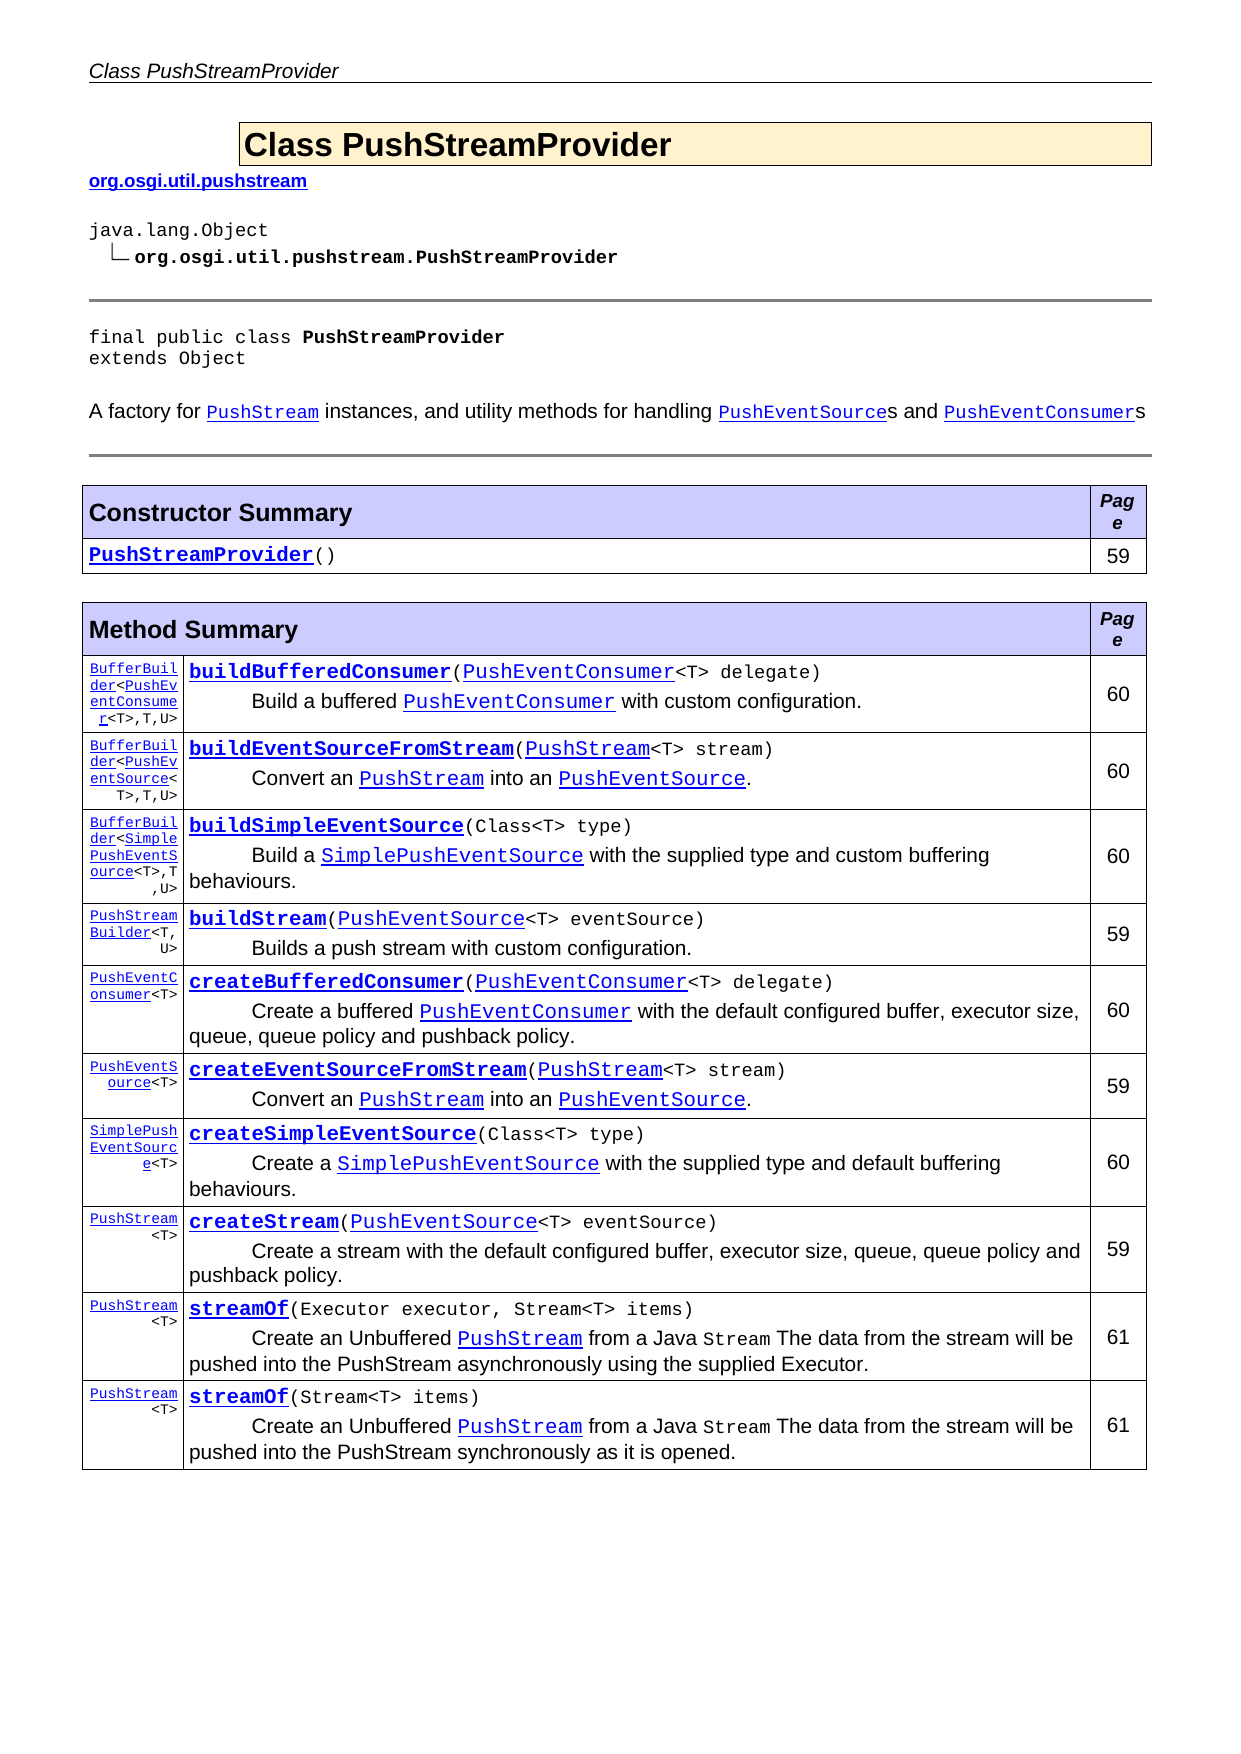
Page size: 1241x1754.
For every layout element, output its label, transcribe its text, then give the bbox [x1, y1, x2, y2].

table_cell SimplePushEventSource<T> [83, 1119, 183, 1206]
text org.osgi.util.pushstream.PushStreamProvider [88, 242, 1152, 269]
table_cell createSimpleEventSource(Class<T> type) Create a SimplePushEventSource with the supplied type and default buffering behaviours. [184, 1119, 1090, 1206]
table_cell createBufferedConsumer(PushEventConsumer<T> delegate) Create a buffered PushEventConsumer with the default configured buffer, executor size, queue, queue policy and pushback policy. [184, 966, 1090, 1053]
table_cell [1091, 733, 1146, 809]
table_cell buildEventSourceFromStream(PushStream<T> stream) Convert an PushStream into an PushEventSource. [184, 733, 1090, 809]
table_cell [1091, 1207, 1146, 1292]
table_cell [1091, 904, 1146, 965]
table_cell PushStream<T> [83, 1293, 183, 1380]
table_cell PushStream<T> [83, 1207, 183, 1292]
table_cell PushStreamBuilder<T,U> [83, 904, 183, 965]
table_cell buildBufferedConsumer(PushEventConsumer<T> delegate) Build a buffered PushEventConsumer with custom configuration. [184, 656, 1090, 732]
picture [111, 241, 135, 264]
table_header Constructor Summary [83, 486, 1090, 538]
table_cell [1091, 1119, 1146, 1206]
table_cell createStream(PushEventSource<T> eventSource) Create a stream with the default configured buffer, executor size, queue, queue policy and pushback policy. [184, 1207, 1090, 1292]
table_cell PushStreamProvider() [83, 539, 1090, 573]
table_cell PushEventSource<T> [83, 1054, 183, 1117]
text extends Object [88, 349, 1152, 370]
table_cell [1091, 539, 1146, 573]
table_cell [1091, 1381, 1146, 1468]
text final public class PushStreamProvider [88, 328, 1152, 349]
subtitle Class PushStreamProvider [240, 123, 1151, 165]
table_cell buildSimpleEventSource(Class<T> type) Build a SimplePushEventSource with the supplied type and custom buffering behaviours. [184, 810, 1090, 902]
table_cell streamOf(Executor executor, Stream<T> items) Create an Unbuffered PushStream from a Java Stream The data from the stream will be pushed into the PushStream asynchronously using the supplied Executor. [184, 1293, 1090, 1380]
table_cell buildStream(PushEventSource<T> eventSource) Builds a push stream with custom configuration. [184, 904, 1090, 965]
table_header Page [1091, 603, 1146, 655]
text org.osgi.util.pushstream [88, 170, 1152, 191]
table_cell BufferBuilder<SimplePushEventSource<T>,T,U> [83, 810, 183, 902]
table_cell createEventSourceFromStream(PushStream<T> stream) Convert an PushStream into an PushEventSource. [184, 1054, 1090, 1117]
table_cell [1091, 1054, 1146, 1117]
table_cell PushStream<T> [83, 1381, 183, 1468]
table_cell BufferBuilder<PushEventConsumer<T>,T,U> [83, 656, 183, 732]
table_cell [1091, 810, 1146, 902]
table_cell streamOf(Stream<T> items) Create an Unbuffered PushStream from a Java Stream The data from the stream will be pushed into the PushStream synchronously as it is opened. [184, 1381, 1090, 1468]
text java.lang.Object [88, 221, 1152, 242]
table_cell [1091, 656, 1146, 732]
table_header Page [1091, 486, 1146, 538]
table_cell BufferBuilder<PushEventSource<T>,T,U> [83, 733, 183, 809]
table_header Method Summary [83, 603, 1090, 655]
table_cell [1091, 1293, 1146, 1380]
table_cell PushEventConsumer<T> [83, 966, 183, 1053]
table_cell [1091, 966, 1146, 1053]
text A factory for PushStream instances, and utility methods for handling PushEventSources and PushEventConsumers [88, 399, 1152, 424]
